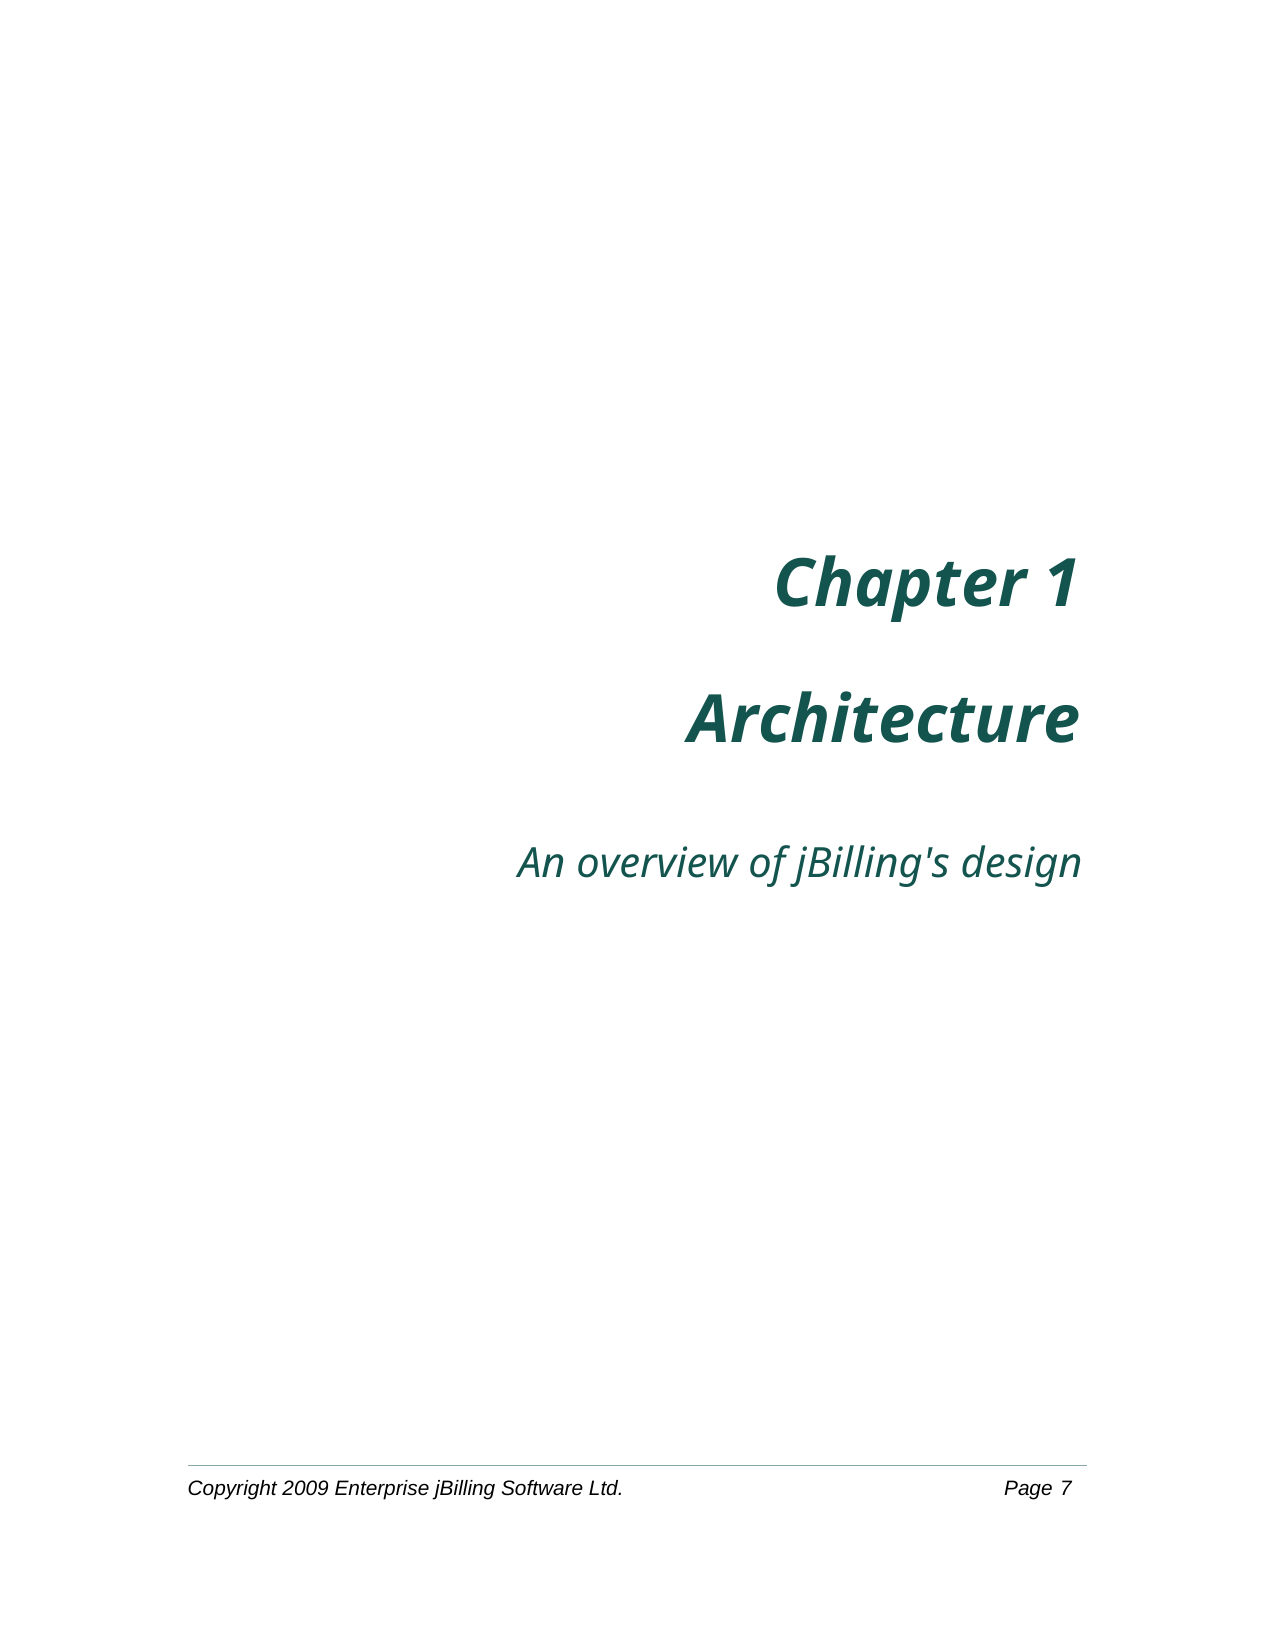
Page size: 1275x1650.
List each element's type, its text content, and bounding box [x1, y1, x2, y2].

subtitle Chapter 1 Architecture [187, 535, 1087, 762]
subtitle An overview of jBilling's design [187, 832, 1087, 889]
